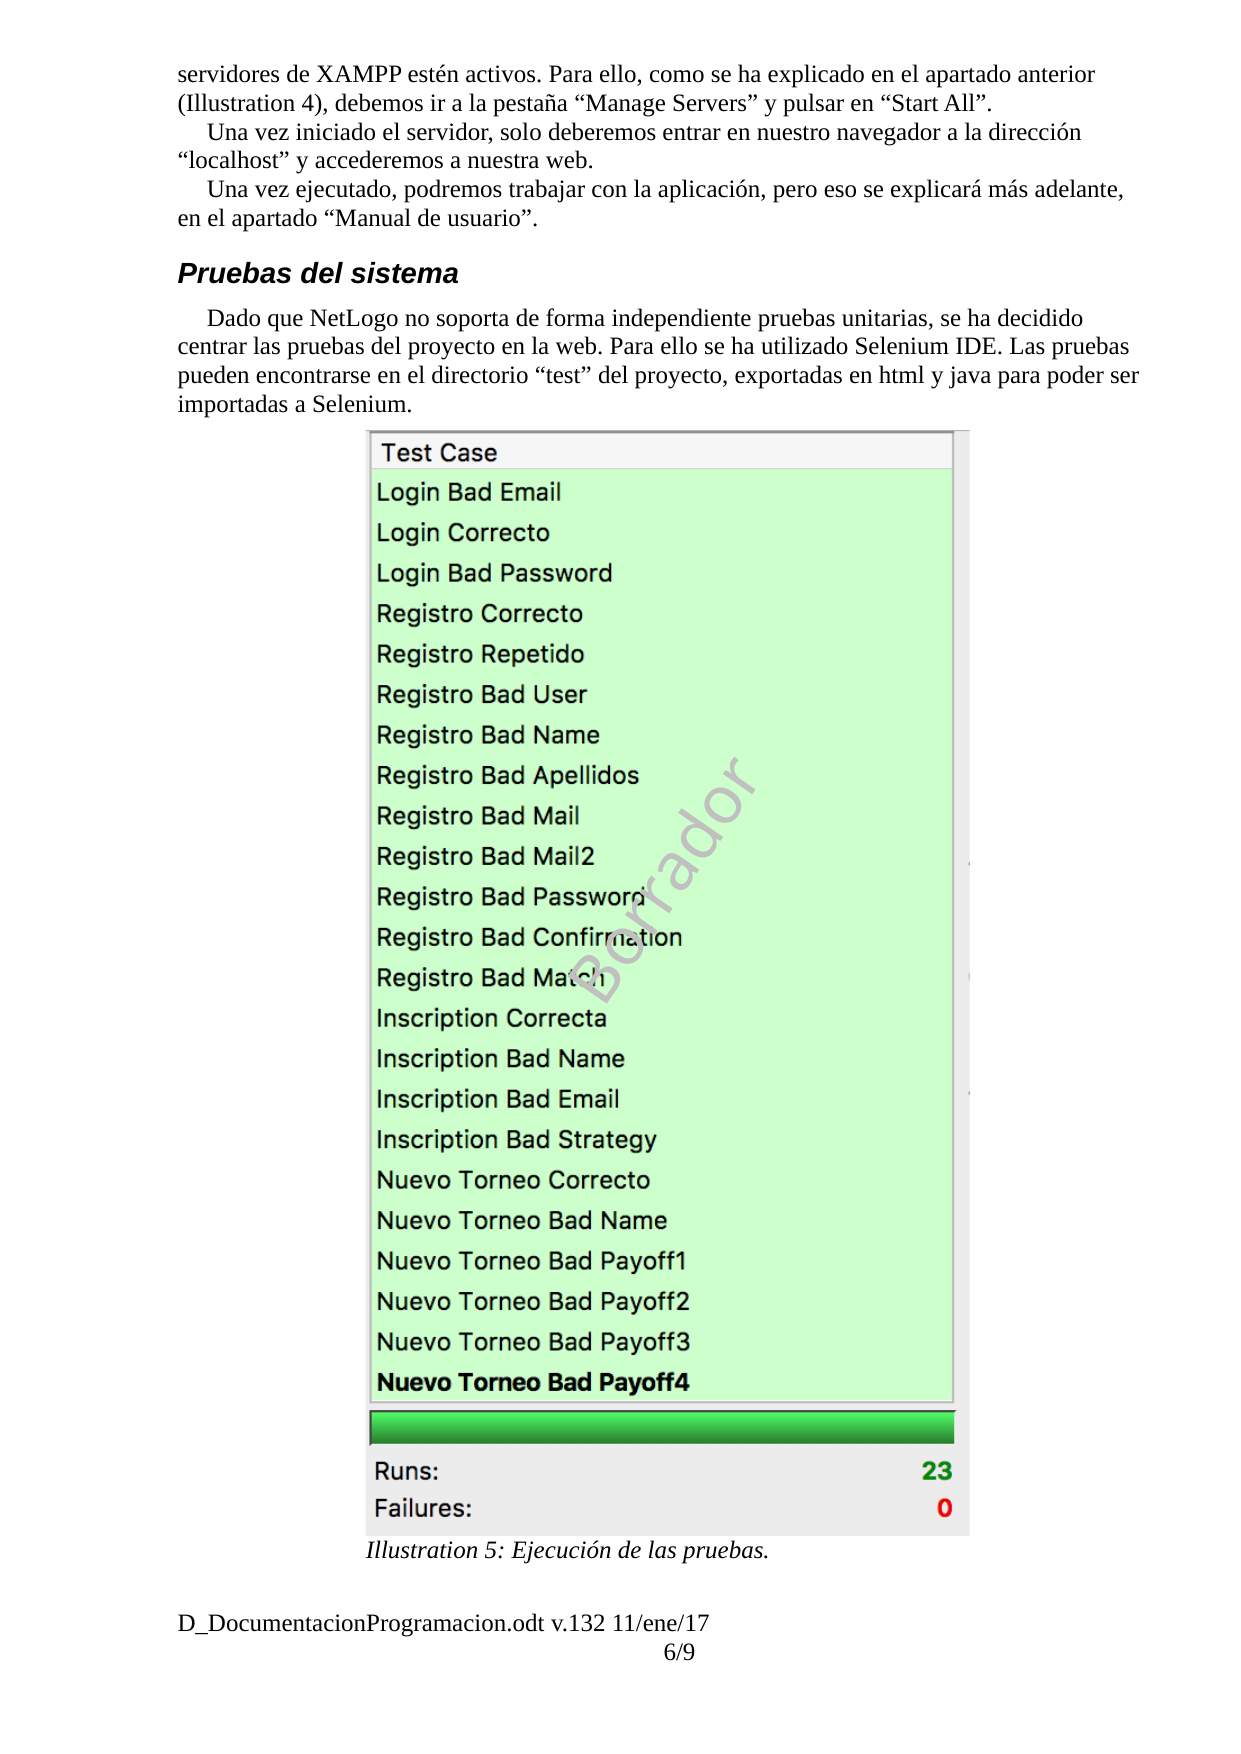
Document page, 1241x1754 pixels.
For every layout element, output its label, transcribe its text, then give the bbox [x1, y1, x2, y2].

picture [365, 430, 970, 1536]
subtitle Pruebas del sistema [177, 257, 1152, 290]
text Una vez ejecutado, podremos trabajar con la aplicación, pero eso se explicará más adelante, en el apartado “Manual de usuario”. [177, 174, 1152, 232]
text Illustration 5: Ejecución de las pruebas. [366, 1536, 970, 1564]
text Dado que NetLogo no soporta de forma independiente pruebas unitarias, se ha decidido centrar las pruebas del proyecto en la web. Para ello se ha utilizado Selenium IDE. Las pruebas pueden encontrarse en el directorio “test” del proyecto, exportadas en html y java para poder ser importadas a Selenium. [177, 303, 1152, 418]
text Una vez iniciado el servidor, solo deberemos entrar en nuestro navegador a la dirección “localhost” y accederemos a nuestra web. [177, 117, 1152, 174]
text servidores de XAMPP estén activos. Para ello, como se ha explicado en el apartado anterior (Illustration 4), debemos ir a la pestaña “Manage Servers” y pulsar en “Start All”. [177, 59, 1152, 117]
